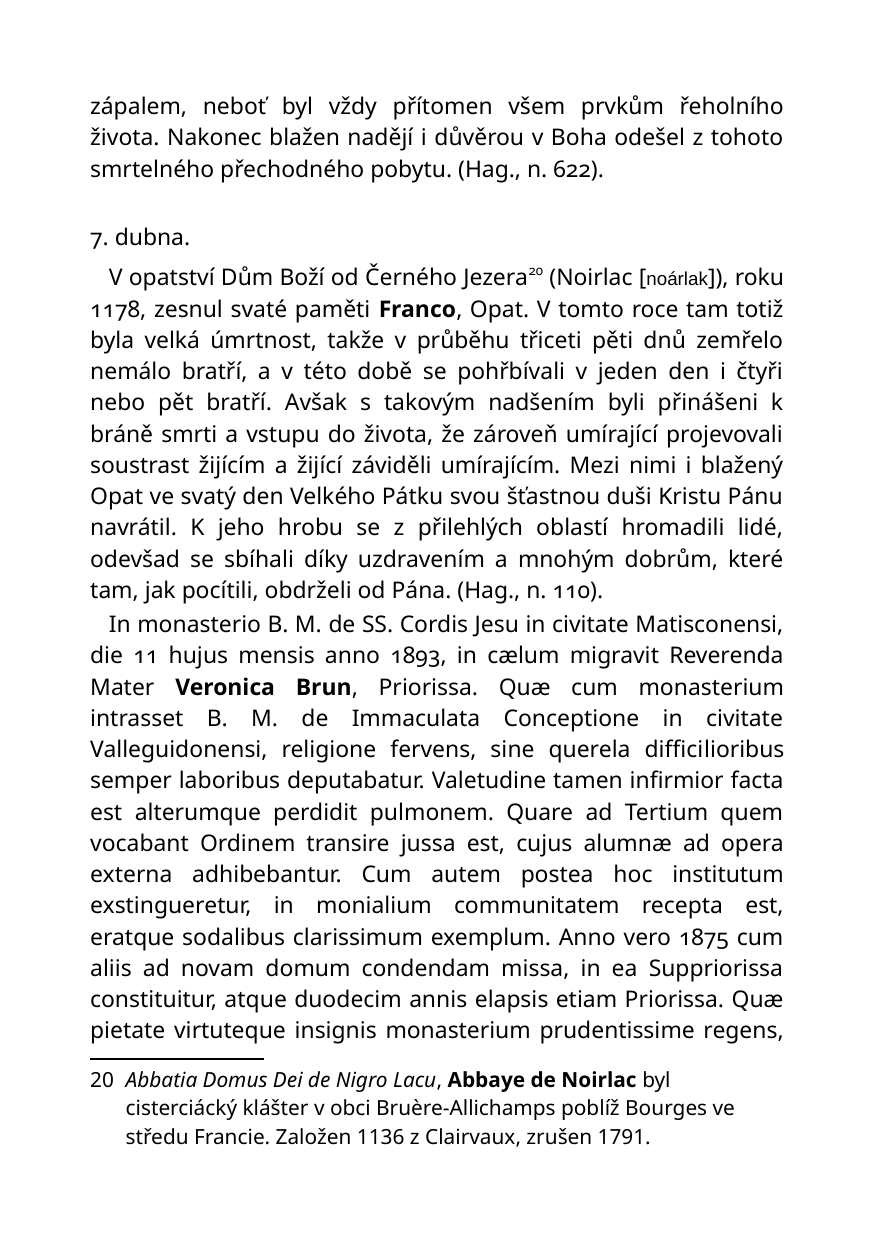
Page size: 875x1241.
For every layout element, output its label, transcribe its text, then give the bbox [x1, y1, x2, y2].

text zápalem, neboť byl vždy přítomen všem prvkům řeholního života. Nakonec blažen nadějí i důvěrou v Boha odešel z tohoto smrtelného přechodného pobytu. (Hag., n. 622). [90, 90, 784, 184]
text Abbatia Domus Dei de Nigro Lacu, Abbaye de Noirlac byl cisterciácký klášter v obci Bruère-Allichamps poblíž Bourges ve středu Francie. Založen 1136 z Clairvaux, zrušen 1791. [90, 1065, 784, 1150]
text 7. dubna. [90, 221, 784, 252]
text In monasterio B. M. de SS. Cordis Jesu in civitate Matisconensi, die 11 hujus mensis anno 1893, in cælum migravit Reverenda Mater Veronica Brun, Priorissa. Quæ cum monasterium intrasset B. M. de Immaculata Conceptione in civitate Valleguidonensi, religione fervens, sine querela diffici­lioribus semper laboribus deputabatur. Valetudine tamen infirmior facta est alterumque perdidit pulmonem. Quare ad Tertium quem vocabant Ordinem transire jussa est, cujus alumnæ ad opera externa adhibebantur. Cum autem postea hoc institutum exstingueretur, in monialium communitatem recepta est, eratque sodalibus clarissimum exemplum. Anno vero 1875 cum aliis ad novam domum condendam missa, in ea Suppriorissa constituitur, atque duodecim annis elapsis etiam Priorissa. Quæ pietate virtuteque insignis monasterium prudentissime regens, [90, 608, 784, 1046]
text V opatství Dům Boží od Černého Jezera (Noirlac [noárlak]), roku 1178, zesnul svaté paměti Franco, Opat. V tomto roce tam totiž byla velká úmrtnost, takže v průběhu třiceti pěti dnů zemřelo nemálo bratří, a v této době se pohřbívali v jeden den i čtyři nebo pět bratří. Avšak s takovým nadšením byli přinášeni k bráně smrti a vstupu do života, že zároveň umírající projevovali soustrast žijícím a žijící záviděli umírajícím. Mezi nimi i blažený Opat ve svatý den Velkého Pátku svou šťastnou duši Kristu Pánu navrátil. K jeho hrobu se z přilehlých oblastí hromadili lidé, odevšad se sbíhali díky uzdravením a mnohým dobrům, které tam, jak pocítili, obdrželi od Pána. (Hag., n. 110). [90, 261, 784, 605]
